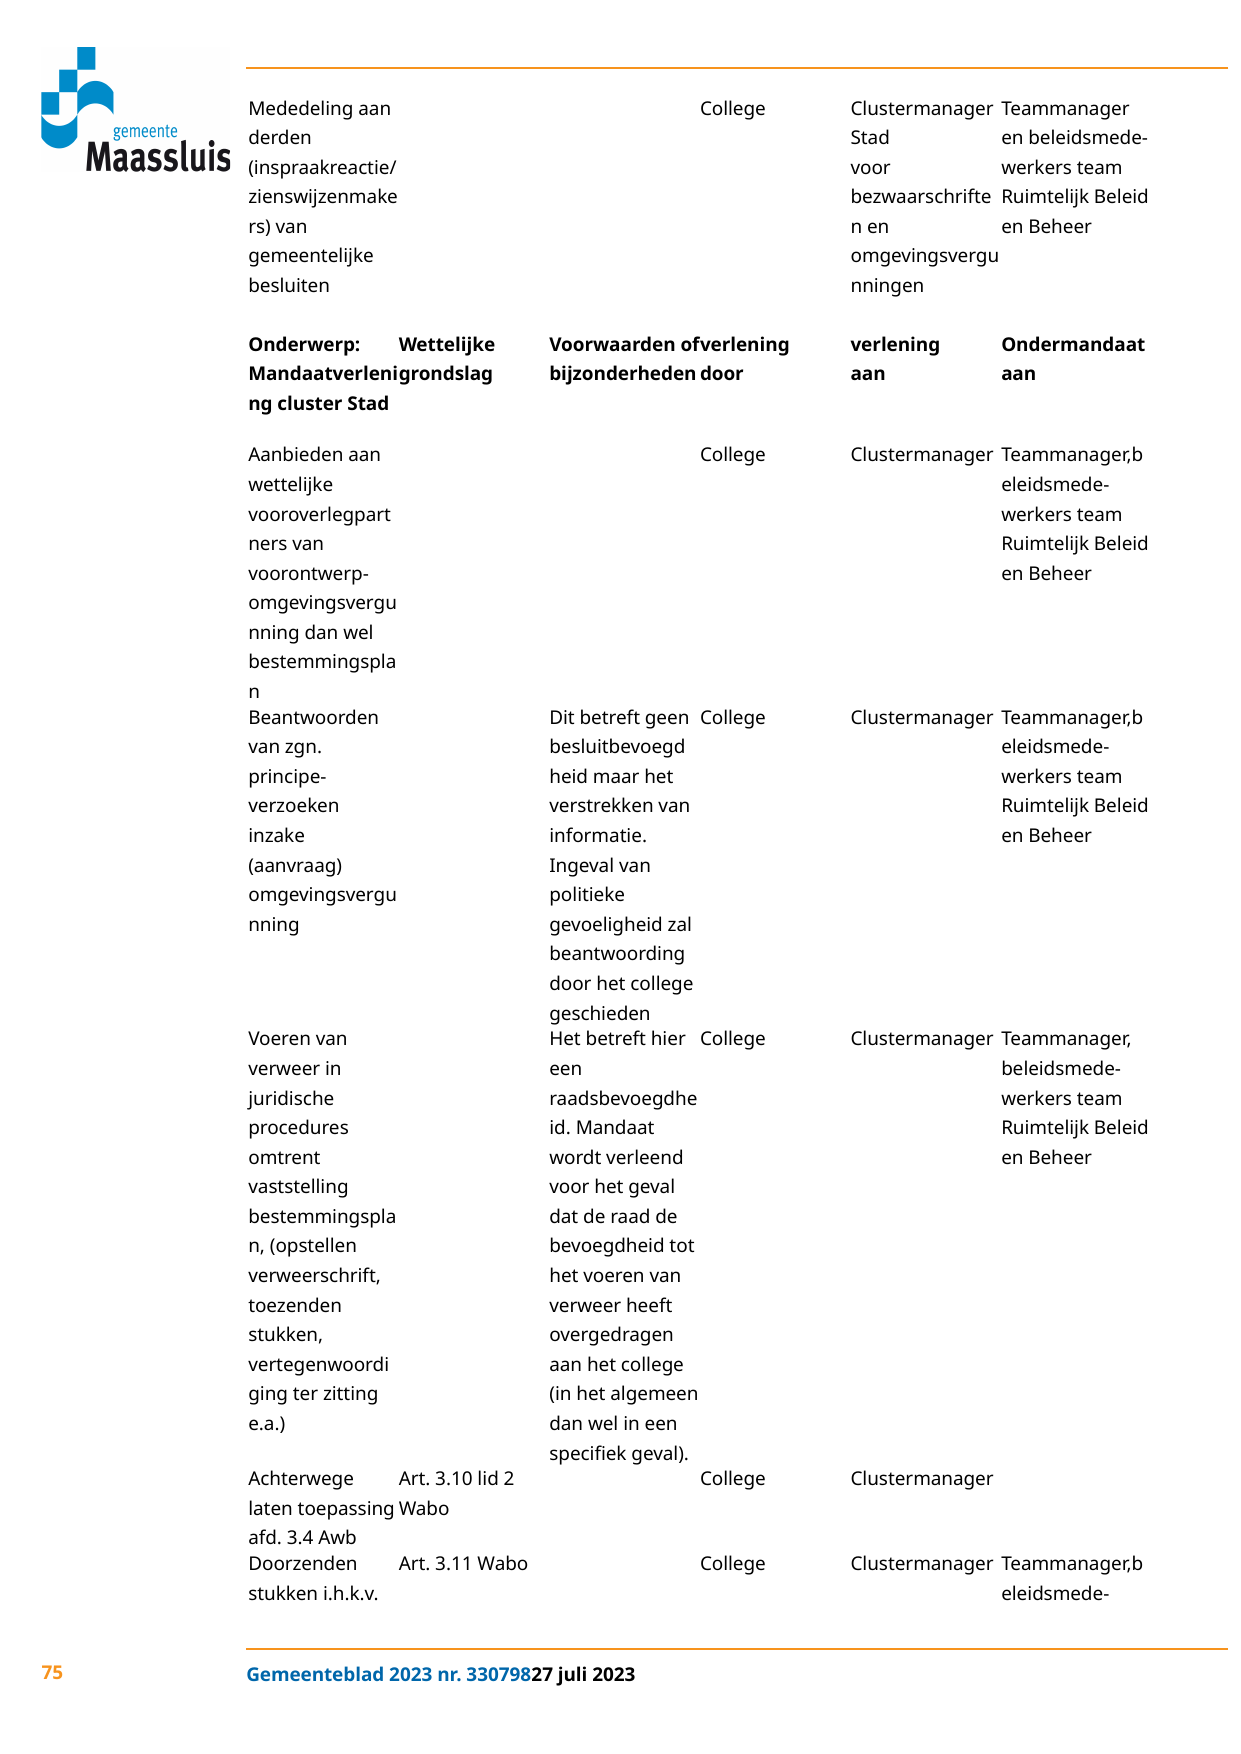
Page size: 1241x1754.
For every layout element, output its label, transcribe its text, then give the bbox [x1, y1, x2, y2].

table_cell [1001, 1465, 1152, 1550]
table_cell [399, 704, 549, 1026]
table_cell Voeren van verweer in juridische procedures omtrent vaststelling bestemmingsplan, (opstellen verweerschrift, toezenden stukken, vertegenwoordiging ter zitting e.a.) [248, 1026, 398, 1465]
table_cell [399, 442, 549, 704]
picture [41, 47, 231, 172]
table_cell Teammanager en beleidsmede- werkers team Ruimtelijk Beleid en Beheer [1001, 95, 1152, 298]
table_cell Teammanager,beleidsmede- [1001, 1550, 1152, 1606]
table_cell [549, 95, 700, 298]
table_cell Achterwege laten toepassing afd. 3.4 Awb [248, 1465, 398, 1550]
table_cell [549, 416, 700, 442]
table_cell [549, 442, 700, 704]
table_header Wettelijke grondslag [399, 331, 549, 416]
table_cell Teammanager,beleidsmede-werkers team Ruimtelijk Beleid en Beheer [1001, 442, 1152, 704]
table_cell College [700, 1550, 850, 1606]
table_cell [399, 95, 549, 298]
table_cell [700, 416, 850, 442]
table_cell College [700, 1465, 850, 1550]
table_cell Aanbieden aan wettelijke vooroverlegpartners van voorontwerp-omgevingsvergunning dan wel bestemmingsplan [248, 442, 398, 704]
table_header Voorwaarden of bijzonderheden [549, 331, 700, 416]
table_cell Art. 3.11 Wabo [399, 1550, 549, 1606]
table_cell College [700, 1026, 850, 1465]
table_header verlening door [700, 331, 850, 416]
table_cell [1001, 416, 1152, 442]
table_cell [399, 1026, 549, 1465]
table_cell [850, 416, 1001, 442]
table_cell Het betreft hier een raadsbevoegdheid. Mandaat wordt verleend voor het geval dat de raad de bevoegdheid tot het voeren van verweer heeft overgedragen aan het college (in het algemeen dan wel in een specifiek geval). [549, 1026, 700, 1465]
table_cell Clustermanager [850, 1465, 1001, 1550]
table_cell Clustermanager Stad voor bezwaarschriften en omgevingsvergunningen [850, 95, 1001, 298]
table_cell Beantwoorden van zgn. principe-verzoeken inzake (aanvraag) omgevingsvergunning [248, 704, 398, 1026]
table_header Ondermandaat aan [1001, 331, 1152, 416]
table_cell Clustermanager [850, 1026, 1001, 1465]
table_cell College [700, 442, 850, 704]
table_cell College [700, 95, 850, 298]
table_cell [549, 1465, 700, 1550]
table_cell Mededeling aan derden (inspraakreactie/ zienswijzenmakers) van gemeentelijke besluiten [248, 95, 398, 298]
table_cell [248, 416, 398, 442]
table_cell Clustermanager [850, 442, 1001, 704]
picture [41, 47, 77, 92]
table_cell Doorzenden stukken i.h.k.v. [248, 1550, 398, 1606]
table_cell Teammanager, beleidsmede-werkers team Ruimtelijk Beleid en Beheer [1001, 1026, 1152, 1465]
table_cell [549, 1550, 700, 1606]
table_cell Clustermanager [850, 704, 1001, 1026]
table_cell Art. 3.10 lid 2 Wabo [399, 1465, 549, 1550]
table_cell College [700, 704, 850, 1026]
table_cell Dit betreft geen besluitbevoegd heid maar het verstrekken van informatie. Ingeval van politieke gevoeligheid zal beantwoording door het college geschieden [549, 704, 700, 1026]
table_header Onderwerp: Mandaatverlening cluster Stad [248, 331, 398, 416]
table_cell Clustermanager [850, 1550, 1001, 1606]
table_cell [399, 416, 549, 442]
table_cell Teammanager,beleidsmede-werkers team Ruimtelijk Beleid en Beheer [1001, 704, 1152, 1026]
table_header verlening aan [850, 331, 1001, 416]
